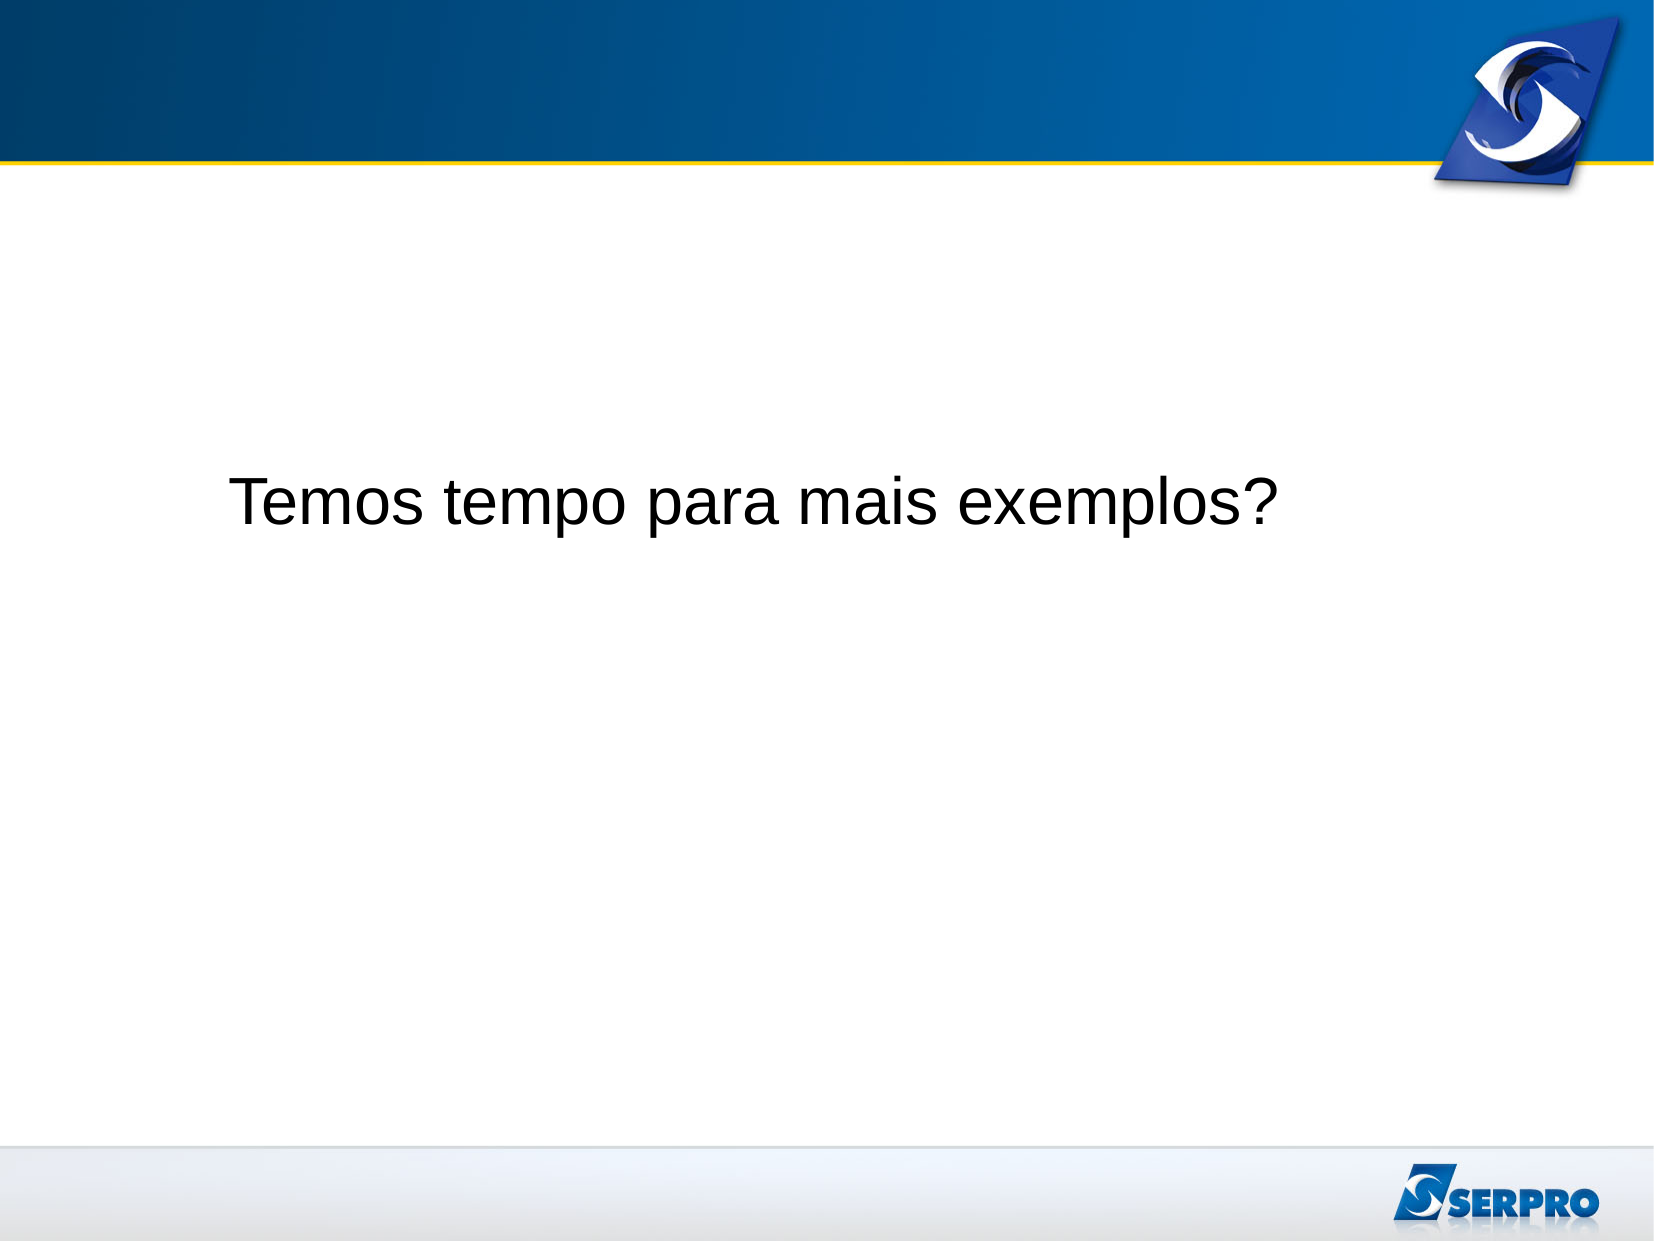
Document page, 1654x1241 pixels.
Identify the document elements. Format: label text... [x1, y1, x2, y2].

subtitle Temos tempo para mais exemplos? [75, 41, 1434, 962]
picture [0, 0, 1654, 1241]
